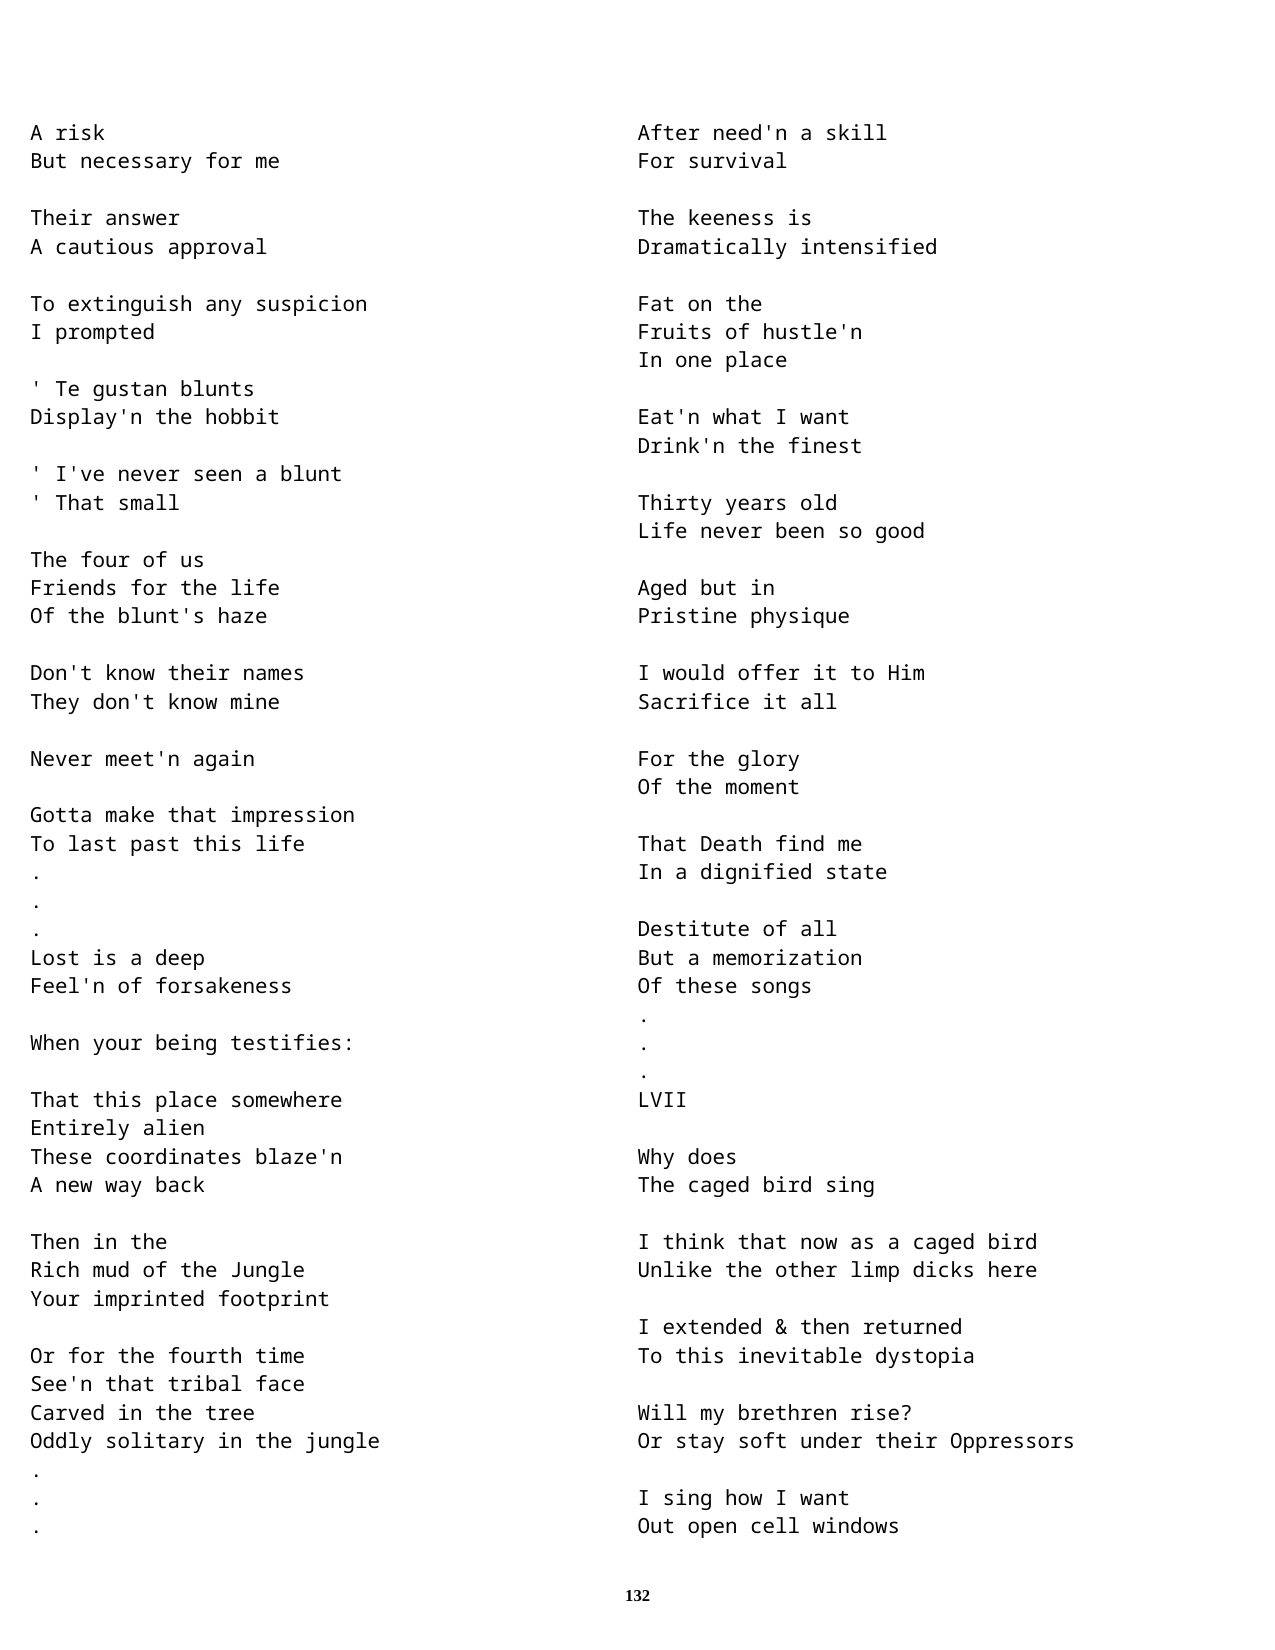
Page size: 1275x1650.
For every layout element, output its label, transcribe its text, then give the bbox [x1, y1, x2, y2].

text I extended & then returned [637, 1312, 1245, 1341]
text Their answer [30, 203, 637, 232]
text See'n that tribal face [30, 1369, 637, 1398]
text . [637, 1000, 1245, 1028]
text Rich mud of the Jungle [30, 1256, 637, 1284]
text . [637, 1028, 1245, 1057]
text I sing how I want [637, 1483, 1245, 1512]
text Dramatically intensified [637, 232, 1245, 260]
text Lost is a deep [30, 943, 637, 971]
text Or stay soft under their Oppressors [637, 1426, 1245, 1455]
text Don't know their names [30, 658, 637, 687]
text To this inevitable dystopia [637, 1341, 1245, 1369]
text Of the blunt's haze [30, 602, 637, 630]
text ' I've never seen a blunt [30, 459, 637, 488]
text Fruits of hustle'n [637, 317, 1245, 346]
text Aged but in [637, 573, 1245, 602]
text Of these songs [637, 971, 1245, 1000]
text Entirely alien [30, 1113, 637, 1142]
text . [30, 857, 637, 886]
text Display'n the hobbit [30, 402, 637, 431]
text Eat'n what I want [637, 402, 1245, 431]
text Will my brethren rise? [637, 1398, 1245, 1426]
text Feel'n of forsakeness [30, 971, 637, 1000]
text After need'n a skill [637, 118, 1245, 147]
text . [30, 914, 637, 943]
text The caged bird sing [637, 1170, 1245, 1199]
text Pristine physique [637, 602, 1245, 630]
text Or for the fourth time [30, 1341, 637, 1369]
text To last past this life [30, 829, 637, 857]
text Oddly solitary in the jungle [30, 1426, 637, 1455]
text Thirty years old [637, 488, 1245, 516]
text . [637, 1057, 1245, 1085]
text The keeness is [637, 203, 1245, 232]
text But necessary for me [30, 147, 637, 175]
text When your being testifies: [30, 1028, 637, 1057]
text That this place somewhere [30, 1085, 637, 1113]
text Gotta make that impression [30, 801, 637, 829]
text That Death find me [637, 829, 1245, 857]
text They don't know mine [30, 687, 637, 715]
text Destitute of all [637, 914, 1245, 943]
text A cautious approval [30, 232, 637, 260]
text Of the moment [637, 772, 1245, 801]
text Fat on the [637, 289, 1245, 317]
text For the glory [637, 744, 1245, 772]
text Carved in the tree [30, 1398, 637, 1426]
text . [30, 1512, 637, 1540]
text A new way back [30, 1170, 637, 1199]
text The four of us [30, 545, 637, 573]
text I would offer it to Him [637, 658, 1245, 687]
text Drink'n the finest [637, 431, 1245, 459]
text Out open cell windows [637, 1512, 1245, 1540]
text For survival [637, 147, 1245, 175]
text LVII [637, 1085, 1245, 1113]
text Sacrifice it all [637, 687, 1245, 715]
text ' That small [30, 488, 637, 516]
text These coordinates blaze'n [30, 1142, 637, 1170]
text To extinguish any suspicion [30, 289, 637, 317]
text But a memorization [637, 943, 1245, 971]
text Why does [637, 1142, 1245, 1170]
text In a dignified state [637, 857, 1245, 886]
text Never meet'n again [30, 744, 637, 772]
text Then in the [30, 1227, 637, 1256]
text Friends for the life [30, 573, 637, 602]
text Your imprinted footprint [30, 1284, 637, 1312]
text In one place [637, 346, 1245, 374]
text . [30, 1455, 637, 1483]
text I prompted [30, 317, 637, 346]
text Life never been so good [637, 516, 1245, 545]
text I think that now as a caged bird [637, 1227, 1245, 1256]
text . [30, 886, 637, 914]
text Unlike the other limp dicks here [637, 1256, 1245, 1284]
text A risk [30, 118, 637, 147]
text ' Te gustan blunts [30, 374, 637, 402]
text . [30, 1483, 637, 1512]
